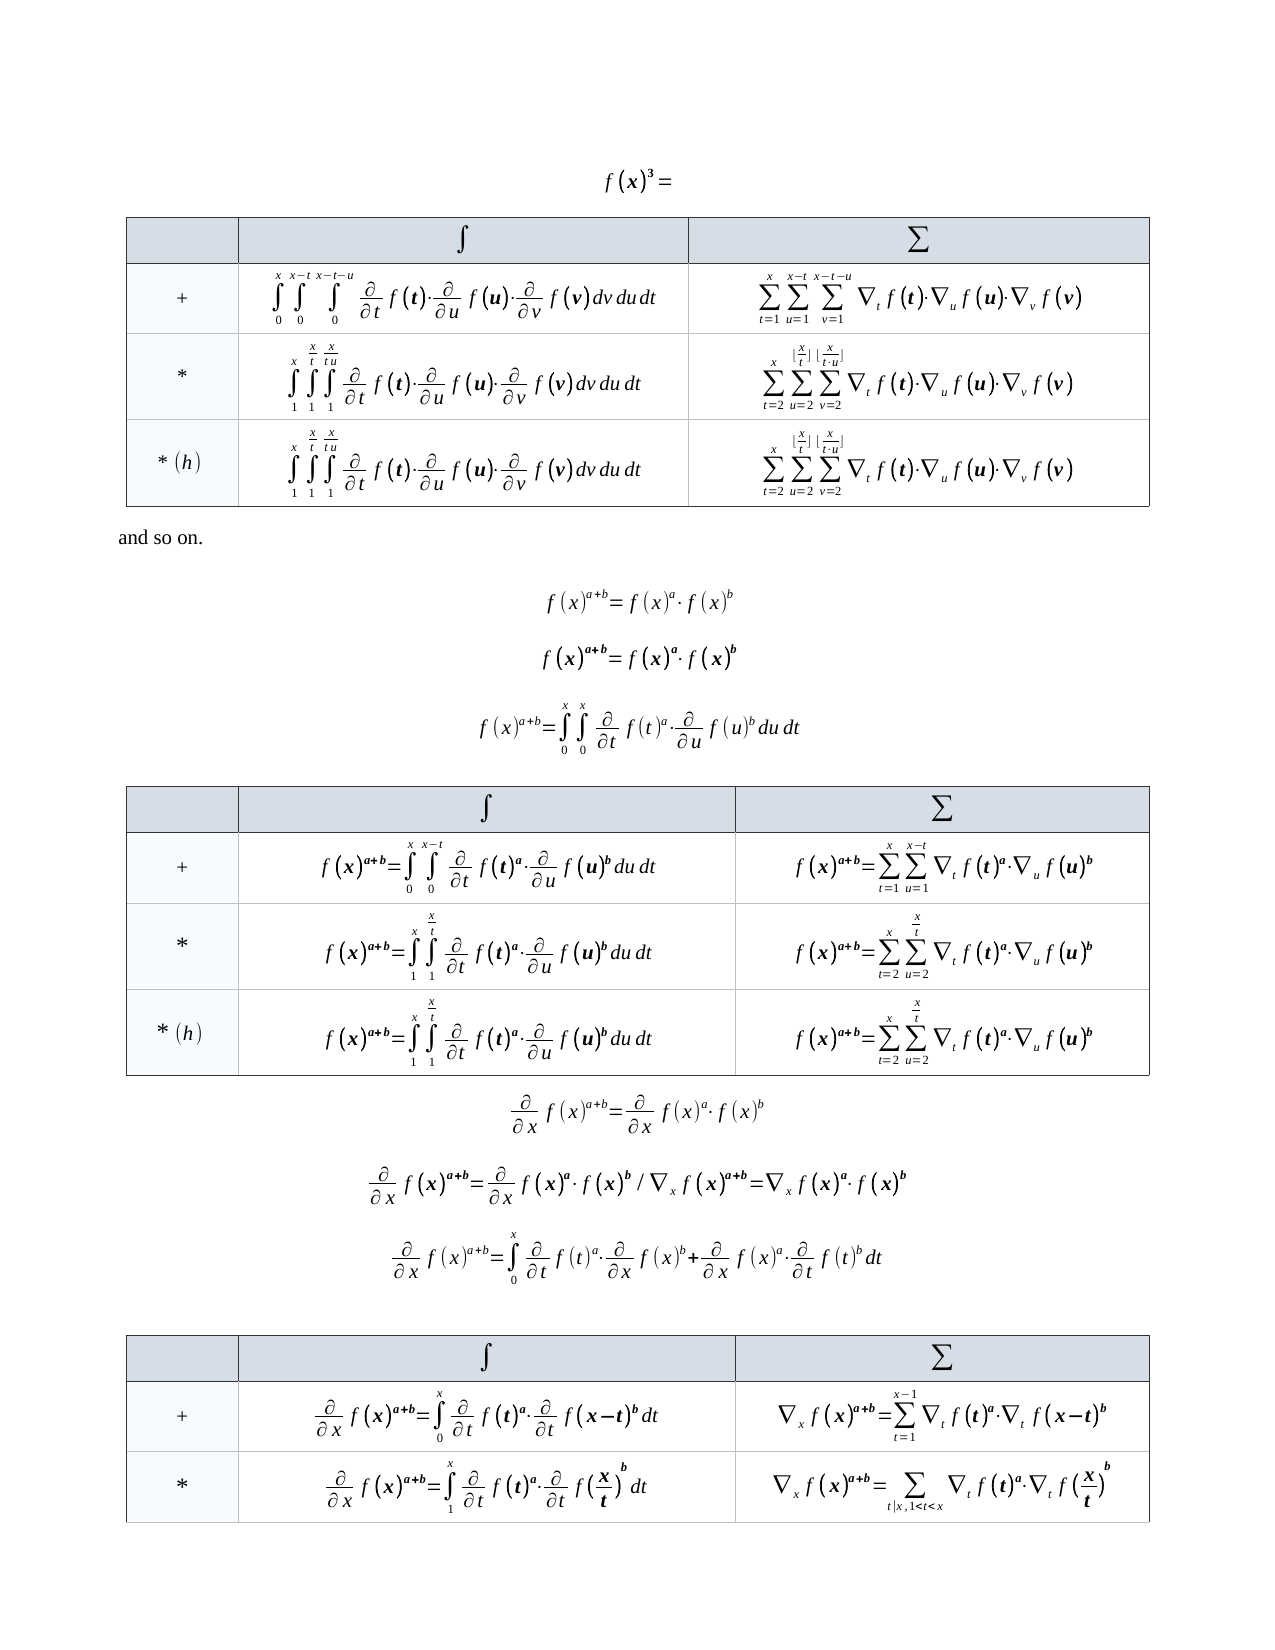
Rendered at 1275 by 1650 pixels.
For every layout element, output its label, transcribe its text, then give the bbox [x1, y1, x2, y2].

table_cell [736, 1452, 1149, 1522]
table_cell + [127, 264, 238, 333]
table_header [736, 1336, 1149, 1381]
table_cell [239, 1382, 735, 1451]
table_header [689, 218, 1149, 263]
table_cell [239, 420, 688, 506]
table_cell + [127, 833, 238, 902]
text / [118, 1166, 1157, 1209]
table_cell [239, 1452, 735, 1522]
table_cell * [127, 334, 238, 419]
table_header [239, 1336, 735, 1381]
table_cell + [127, 1382, 238, 1451]
text and so on. [118, 525, 1157, 549]
table_cell [239, 904, 735, 988]
table_cell * [127, 904, 238, 988]
table_cell [736, 833, 1149, 902]
table_header [239, 787, 735, 832]
table_cell [239, 264, 688, 333]
table_cell * [127, 420, 238, 506]
table_header [127, 1336, 238, 1381]
table_cell [736, 904, 1149, 988]
table_cell [689, 420, 1149, 506]
table_header [239, 218, 688, 263]
table_cell [239, 990, 735, 1075]
table_cell [689, 264, 1149, 333]
table_cell [239, 334, 688, 419]
table_cell * [127, 1452, 238, 1522]
table_header [127, 218, 238, 263]
table_header [127, 787, 238, 832]
table_cell * [127, 990, 238, 1075]
table_cell [689, 334, 1149, 419]
table_header [736, 787, 1149, 832]
table_cell [239, 833, 735, 902]
table_cell [736, 1382, 1149, 1451]
table_cell [736, 990, 1149, 1075]
